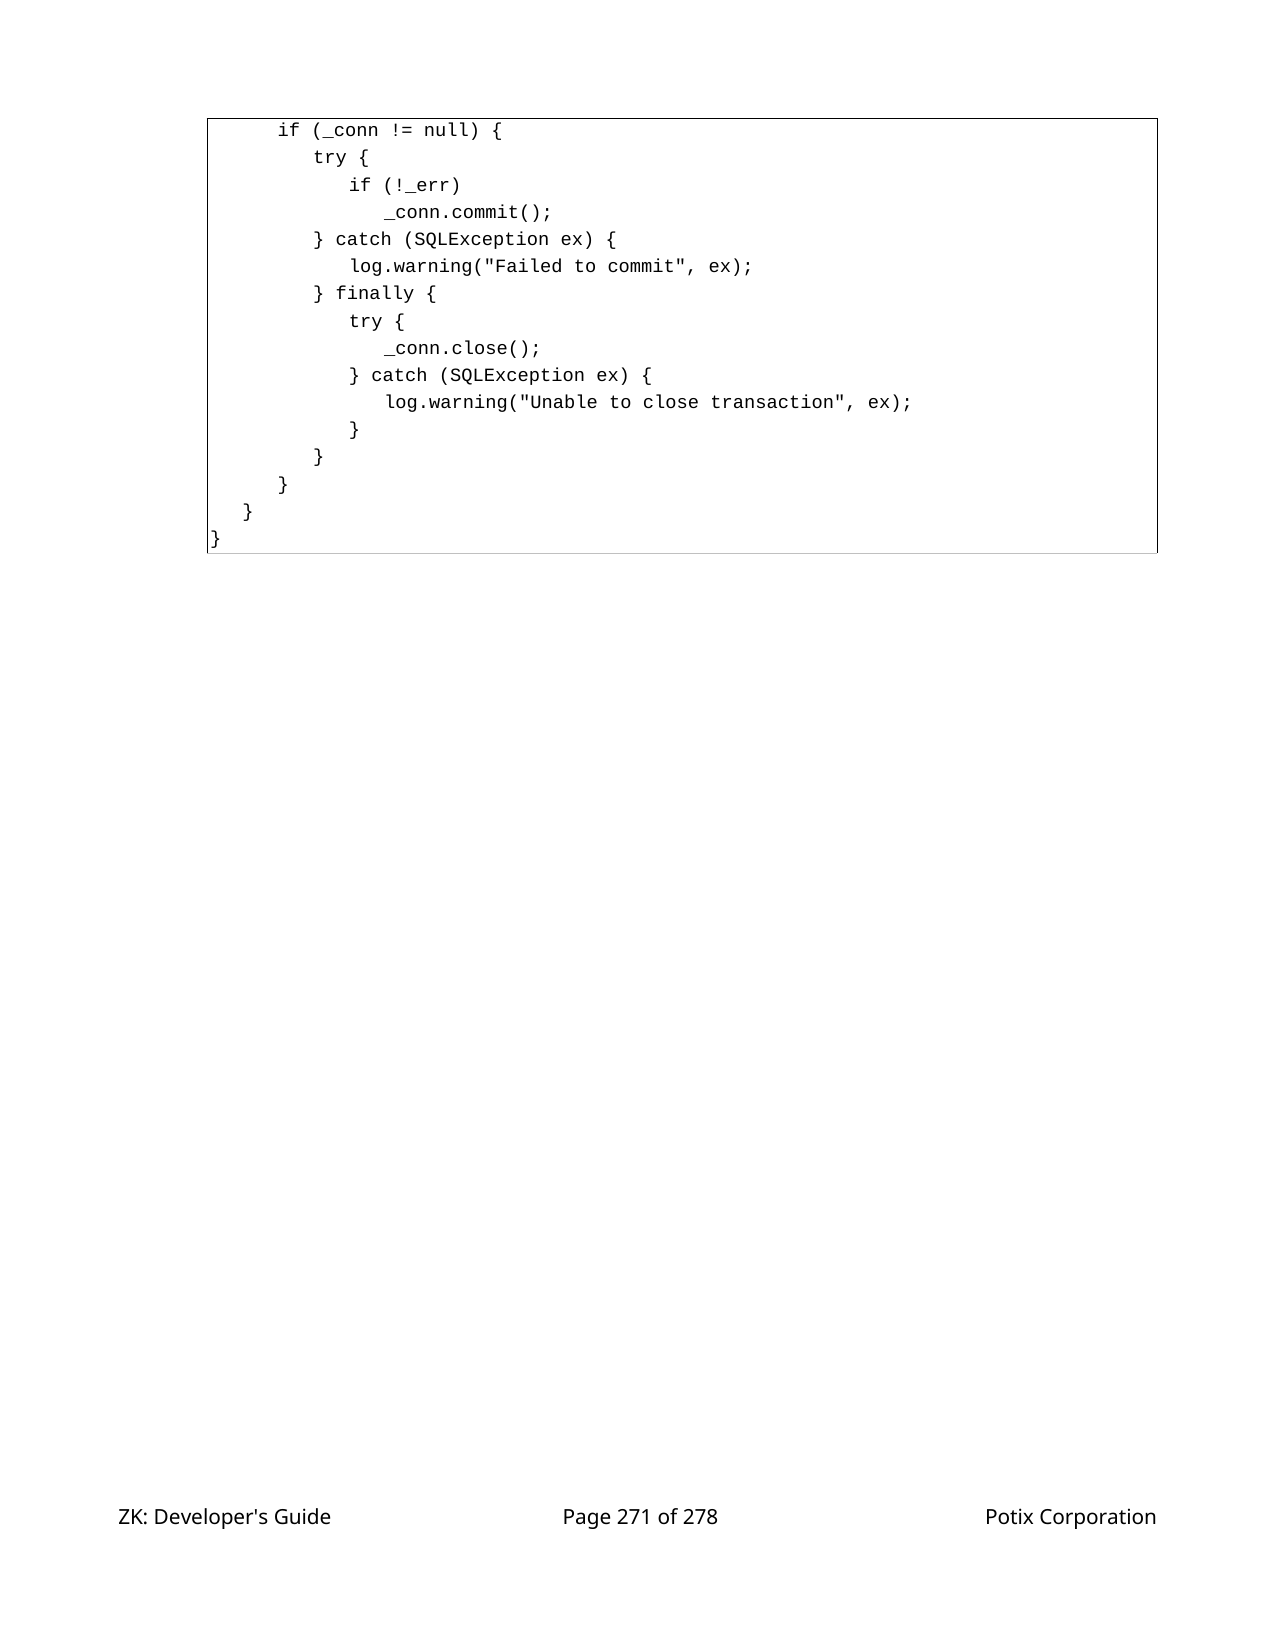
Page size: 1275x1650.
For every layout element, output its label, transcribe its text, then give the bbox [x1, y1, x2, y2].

text log.warning("Failed to commit", ex); [208, 254, 1157, 278]
text _conn.close(); [208, 336, 1157, 360]
text } catch (SQLException ex) { [208, 363, 1157, 387]
text } finally { [208, 281, 1157, 306]
text try { [208, 308, 1157, 333]
text if (!_err) [208, 172, 1157, 197]
text } catch (SQLException ex) { [208, 227, 1157, 251]
text if (_conn != null) { [208, 119, 1157, 142]
text _conn.commit(); [208, 200, 1157, 224]
text log.warning("Unable to close transaction", ex); [208, 390, 1157, 414]
text } [208, 417, 1157, 441]
text } [208, 444, 1157, 469]
text } [208, 472, 1157, 496]
text } [208, 499, 1157, 523]
text } [208, 526, 1157, 553]
text try { [208, 145, 1157, 169]
